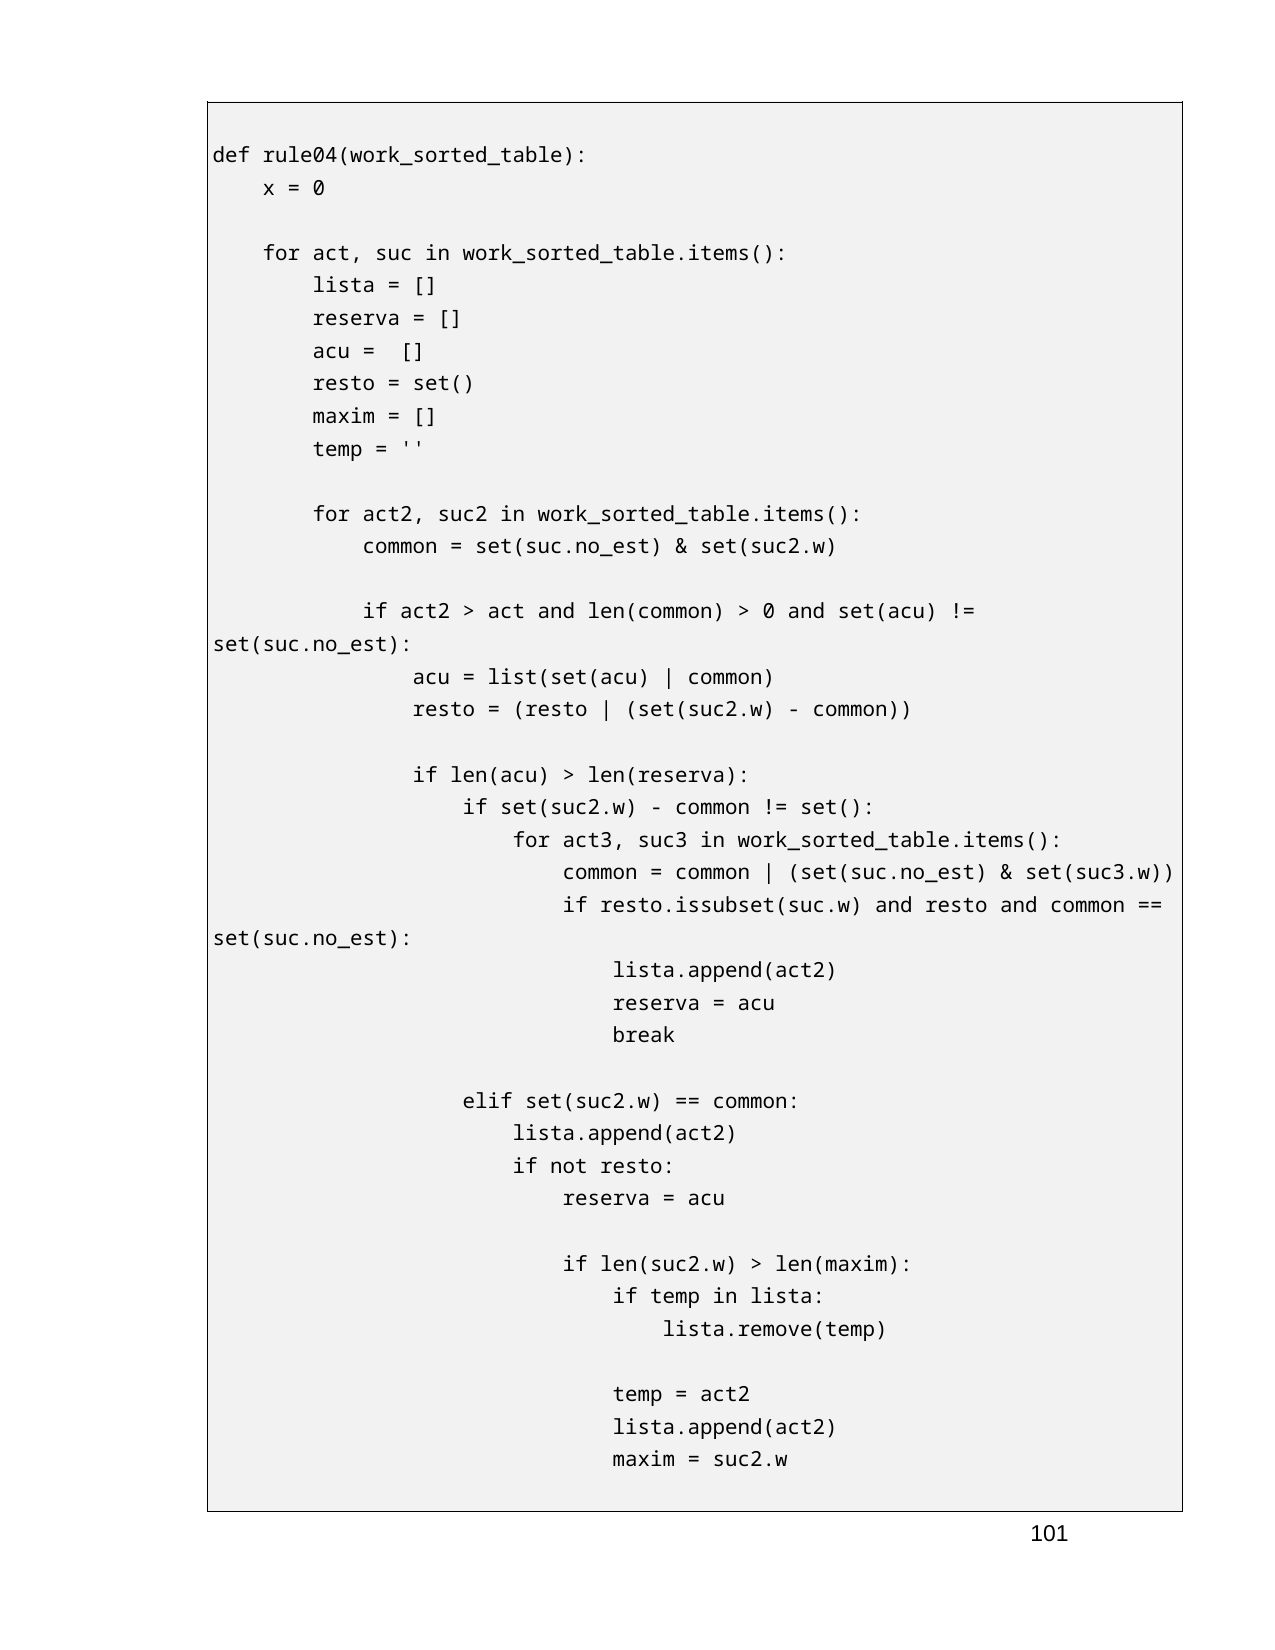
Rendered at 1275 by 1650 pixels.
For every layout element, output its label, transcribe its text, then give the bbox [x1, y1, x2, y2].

table_header def rule04(work_sorted_table): x = 0 for act, suc in work_sorted_table.items(): lista = [] reserva = [] acu = [] resto = set() maxim = [] temp = '' for act2, suc2 in work_sorted_table.items(): common = set(suc.no_est) & set(suc2.w) if act2 > act and len(common) > 0 and set(acu) != set(suc.no_est): acu = list(set(acu) | common) resto = (resto | (set(suc2.w) - common)) if len(acu) > len(reserva): if set(suc2.w) - common != set(): for act3, suc3 in work_sorted_table.items(): common = common | (set(suc.no_est) & set(suc3.w)) if resto.issubset(suc.w) and resto and common == set(suc.no_est): lista.append(act2) reserva = acu break elif set(suc2.w) == common: lista.append(act2) if not resto: reserva = acu if len(suc2.w) > len(maxim): if temp in lista: lista.remove(temp) temp = act2 lista.append(act2) maxim = suc2.w [208, 103, 1182, 1511]
